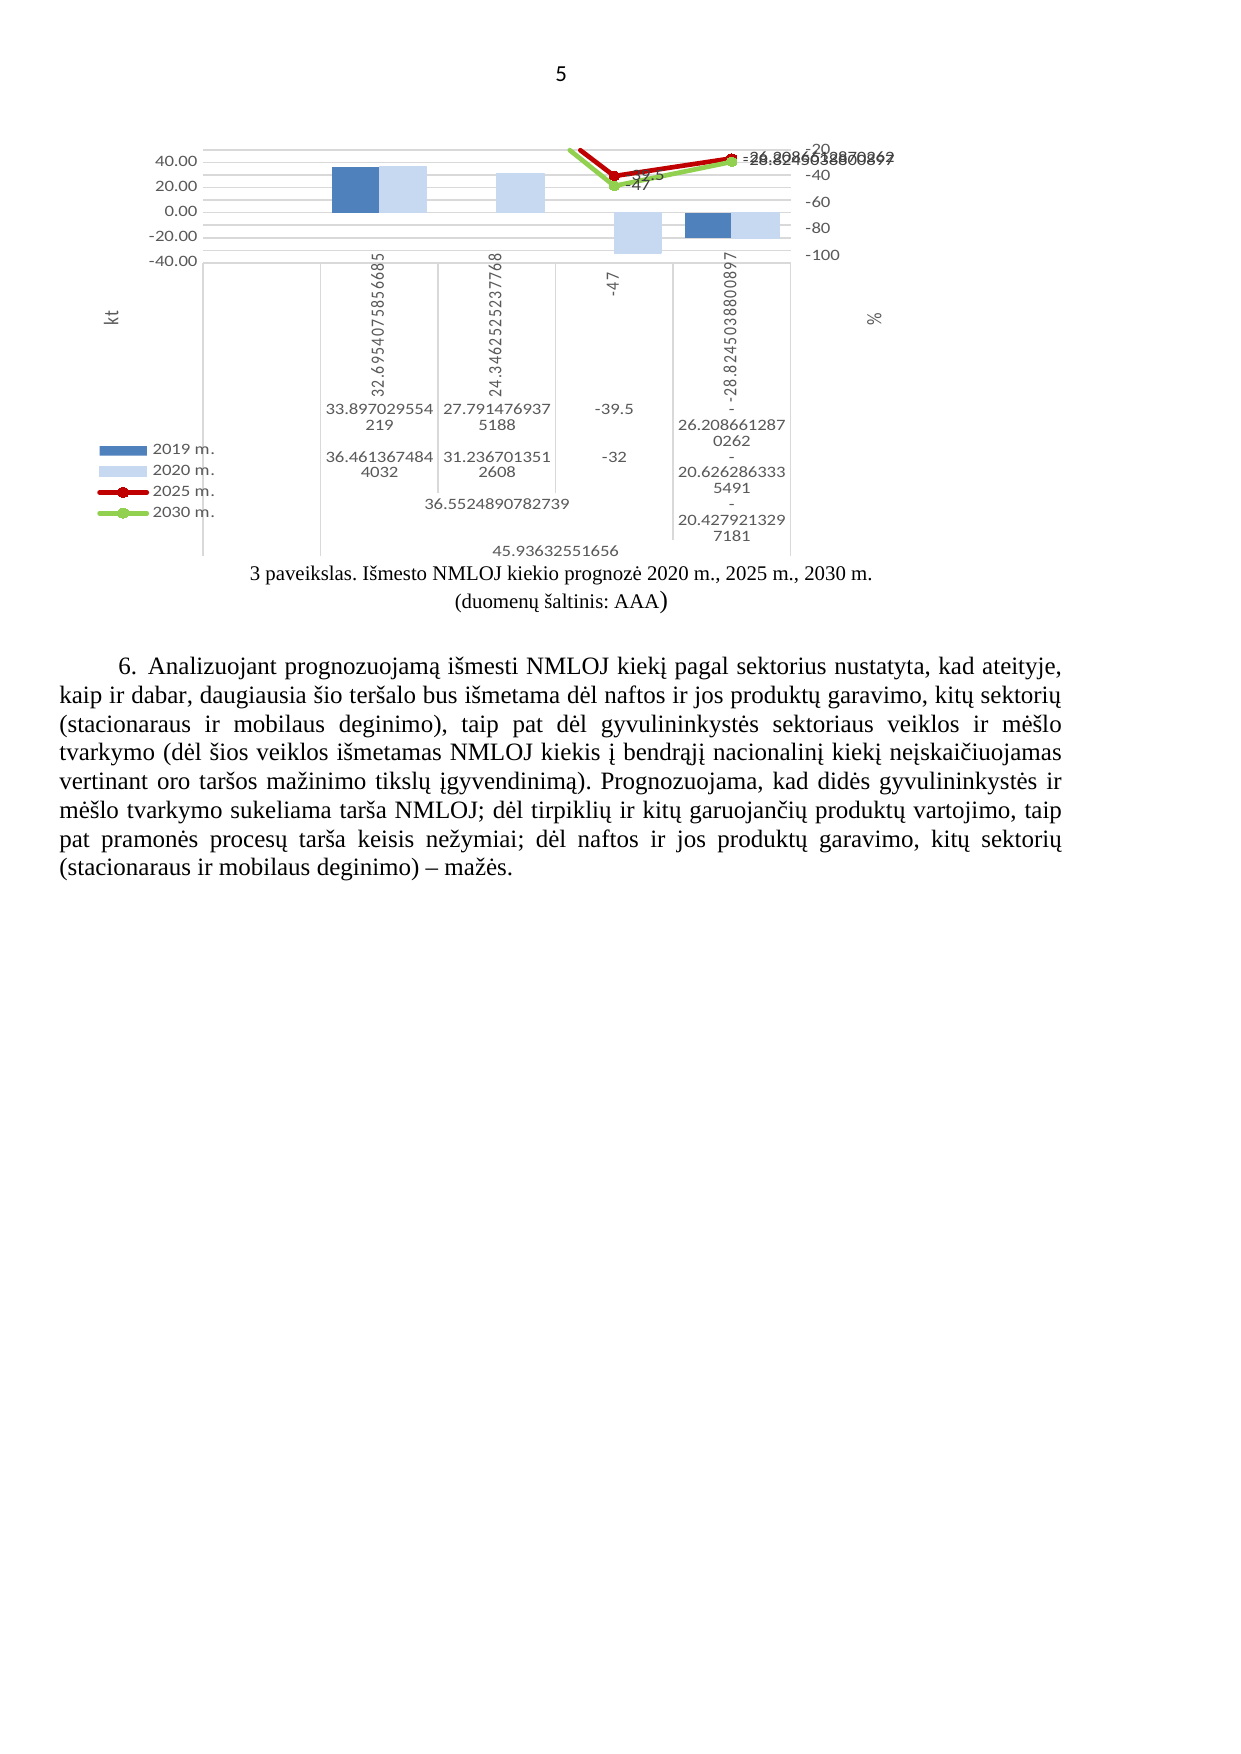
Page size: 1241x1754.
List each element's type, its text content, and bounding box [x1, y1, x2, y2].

text 6. Analizuojant prognozuojamą išmesti NMLOJ kiekį pagal sektorius nustatyta, kad ateityje, kaip ir dabar, daugiausia šio teršalo bus išmetama dėl naftos ir jos produktų garavimo, kitų sektorių (stacionaraus ir mobilaus deginimo), taip pat dėl gyvulininkystės sektoriaus veiklos ir mėšlo tvarkymo (dėl šios veiklos išmetamas NMLOJ kiekis į bendrąjį nacionalinį kiekį neįskaičiuojamas vertinant oro taršos mažinimo tikslų įgyvendinimą). Prognozuojama, kad didės gyvulininkystės ir mėšlo tvarkymo sukeliama tarša NMLOJ; dėl tirpiklių ir kitų garuojančių produktų vartojimo, taip pat pramonės procesų tarša keisis nežymiai; dėl naftos ir jos produktų garavimo, kitų sektorių (stacionaraus ir mobilaus deginimo) – mažės. [59, 651, 1063, 881]
text 3 paveikslas. Išmesto NMLOJ kiekio prognozė 2020 m., 2025 m., 2030 m. [59, 561, 1063, 585]
text (duomenų šaltinis: AAA) [59, 585, 1063, 614]
